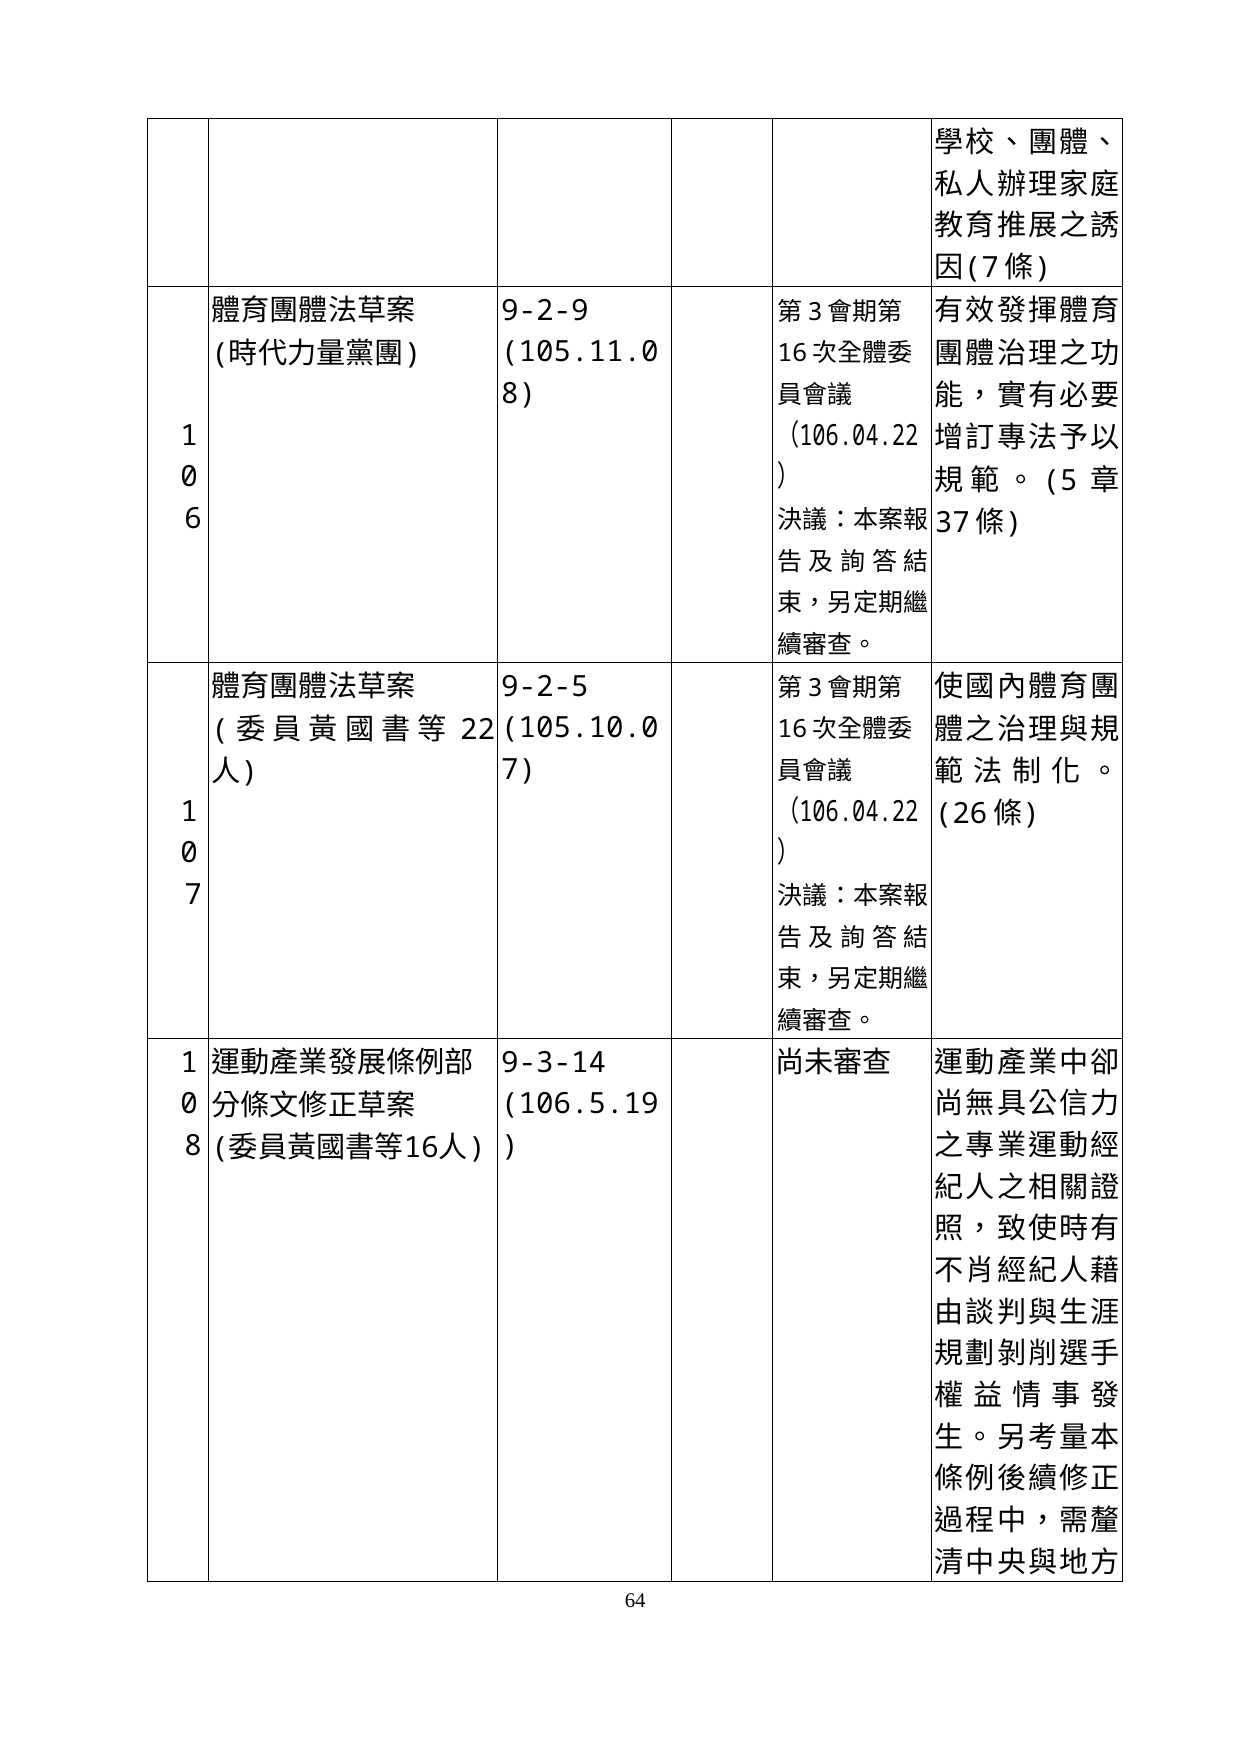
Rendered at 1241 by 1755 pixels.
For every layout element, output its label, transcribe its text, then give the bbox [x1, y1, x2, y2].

table_cell 有效發揮體育團體治理之功能，實有必要增訂專法予以規範。(5章37條) [932, 287, 1122, 662]
table_cell 9-3-14 (106.5.19) [498, 1039, 671, 1581]
table_cell [672, 119, 772, 286]
table_cell 運動產業發展條例部分條文修正草案 (委員黃國書等16人) [209, 1039, 497, 1581]
table_cell [148, 287, 208, 662]
table_cell 9-2-9 (105.11.08) [498, 287, 671, 662]
table_cell 運動產業中卻尚無具公信力之專業運動經紀人之相關證照，致使時有不肖經紀人藉由談判與生涯規劃剝削選手權益情事發生。另考量本條例後續修正過程中，需釐清中央與地方 [932, 1039, 1122, 1581]
table_cell [773, 119, 931, 286]
table_cell [148, 1039, 208, 1581]
table_cell [498, 119, 671, 286]
table_cell 體育團體法草案 (委員黃國書等22人) [209, 663, 497, 1038]
table_cell 9-2-5 (105.10.07) [498, 663, 671, 1038]
table_cell 第3會期第16次全體委員會議（106.04.22） 決議：本案報告及詢答結束，另定期繼續審查。 [773, 663, 931, 1038]
table_cell [672, 663, 772, 1038]
table_cell 體育團體法草案 (時代力量黨團) [209, 287, 497, 662]
table_cell [209, 119, 497, 286]
table_cell 學校、團體、私人辦理家庭教育推展之誘因(7條) [932, 119, 1122, 286]
table_cell [672, 287, 772, 662]
table_cell [148, 663, 208, 1038]
table_cell 使國內體育團體之治理與規範法制化。(26條) [932, 663, 1122, 1038]
table_cell 尚未審查 [773, 1039, 931, 1581]
table_cell 第3會期第16次全體委員會議（106.04.22） 決議：本案報告及詢答結束，另定期繼續審查。 [773, 287, 931, 662]
table_cell [672, 1039, 772, 1581]
table_cell [148, 119, 208, 286]
